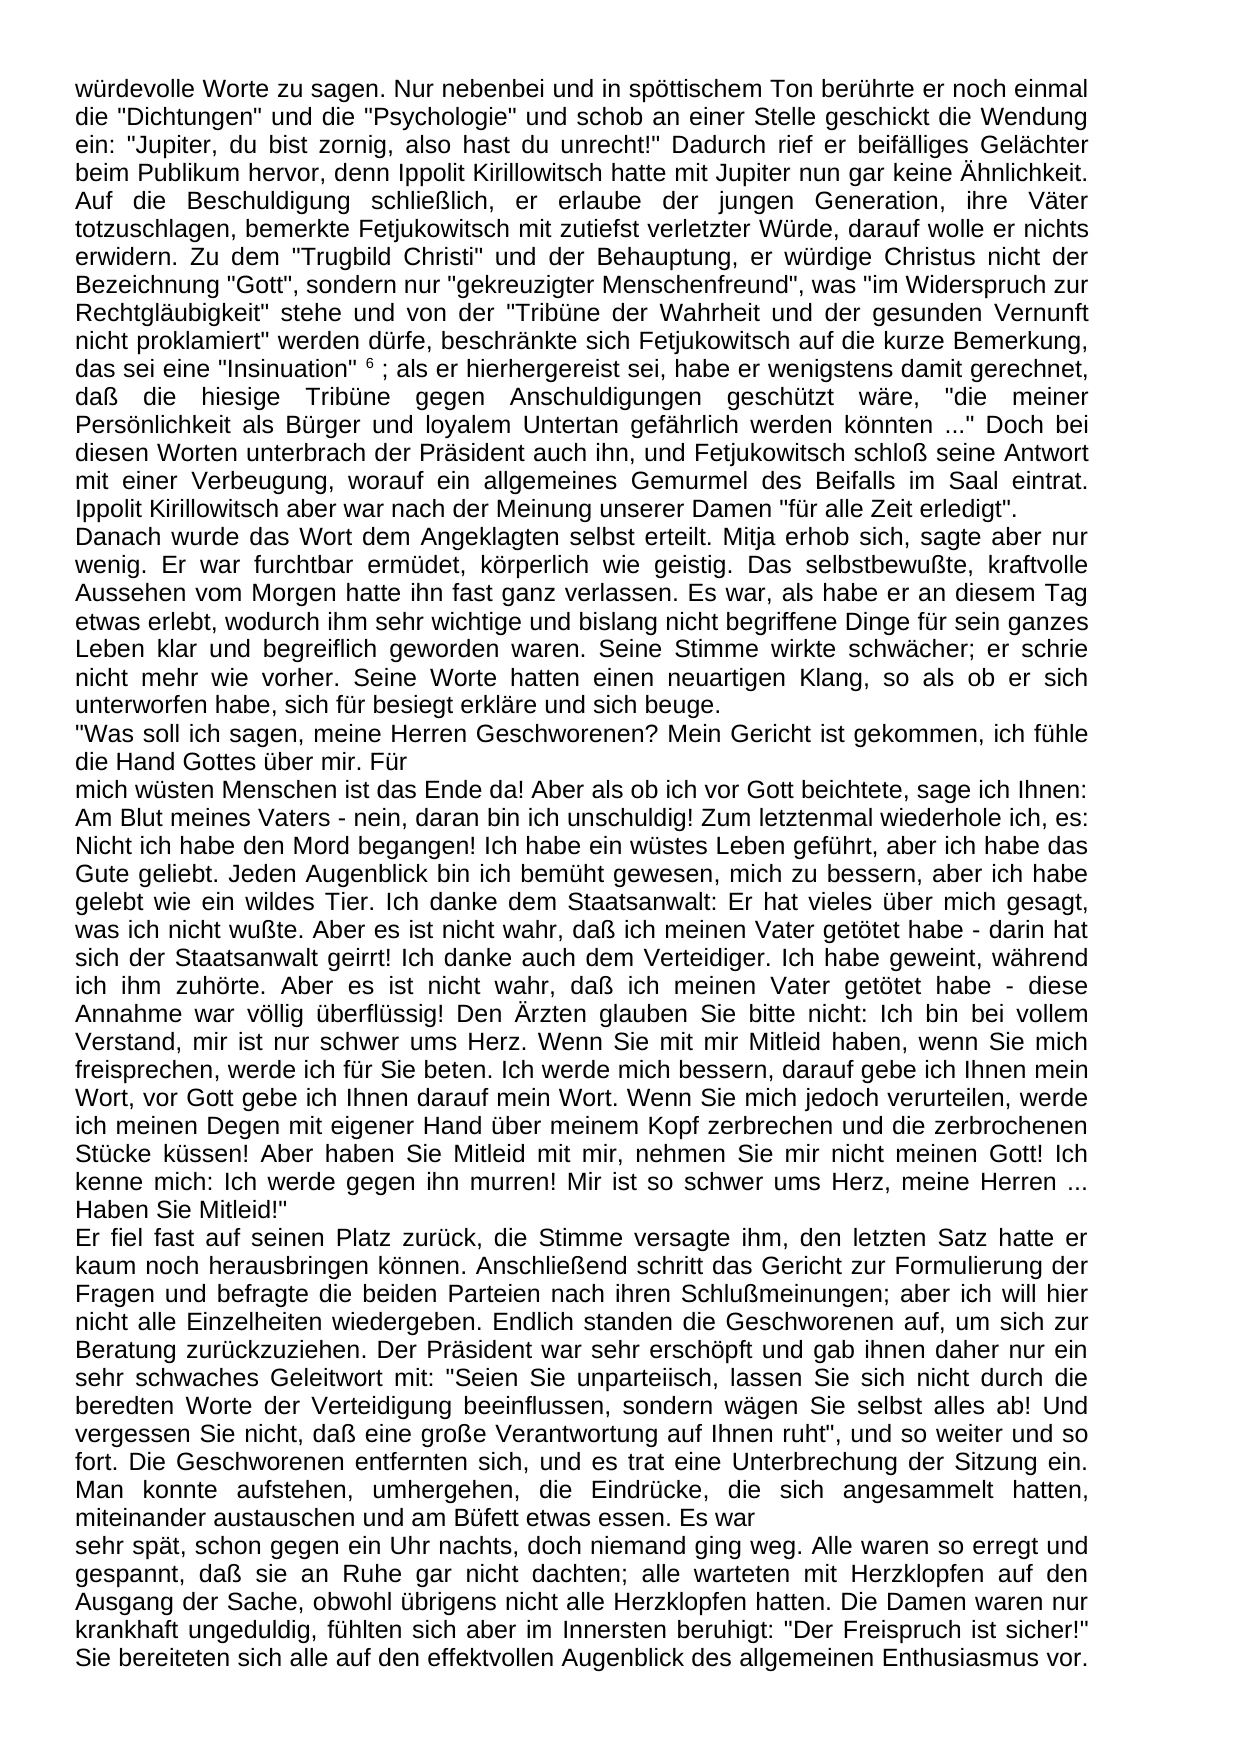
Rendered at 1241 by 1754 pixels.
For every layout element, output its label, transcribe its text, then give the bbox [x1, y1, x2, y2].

text "Was soll ich sagen, meine Herren Geschworenen? Mein Gericht ist gekommen, ich fühle die Hand Gottes über mir. Für [75, 719, 1091, 776]
text würdevolle Worte zu sagen. Nur nebenbei und in spöttischem Ton berührte er noch einmal die "Dichtungen" und die "Psychologie" und schob an einer Stelle geschickt die Wendung ein: "Jupiter, du bist zornig, also hast du unrecht!" Dadurch rief er beifälliges Gelächter beim Publikum hervor, denn Ippolit Kirillowitsch hatte mit Jupiter nun gar keine Ähnlichkeit. Auf die Beschuldigung schließlich, er erlaube der jungen Generation, ihre Väter totzuschlagen, bemerkte Fetjukowitsch mit zutiefst verletzter Würde, darauf wolle er nichts erwidern. Zu dem "Trugbild Christi" und der Behauptung, er würdige Christus nicht der Bezeichnung "Gott", sondern nur "gekreuzigter Menschenfreund", was "im Widerspruch zur Rechtgläubigkeit" stehe und von der "Tribüne der Wahrheit und der gesunden Vernunft nicht proklamiert" werden dürfe, beschränkte sich Fetjukowitsch auf die kurze Bemerkung, das sei eine "Insinuation" ; als er hierhergereist sei, habe er wenigstens damit gerechnet, daß die hiesige Tribüne gegen Anschuldigungen geschützt wäre, "die meiner Persönlichkeit als Bürger und loyalem Untertan gefährlich werden könnten ..." Doch bei diesen Worten unterbrach der Präsident auch ihn, und Fetjukowitsch schloß seine Antwort mit einer Verbeugung, worauf ein allgemeines Gemurmel des Beifalls im Saal eintrat. Ippolit Kirillowitsch aber war nach der Meinung unserer Damen "für alle Zeit erledigt". [75, 75, 1091, 523]
text mich wüsten Menschen ist das Ende da! Aber als ob ich vor Gott beichtete, sage ich Ihnen: Am Blut meines Vaters - nein, daran bin ich unschuldig! Zum letztenmal wiederhole ich, es: Nicht ich habe den Mord begangen! Ich habe ein wüstes Leben geführt, aber ich habe das Gute geliebt. Jeden Augenblick bin ich bemüht gewesen, mich zu bessern, aber ich habe gelebt wie ein wildes Tier. Ich danke dem Staatsanwalt: Er hat vieles über mich gesagt, was ich nicht wußte. Aber es ist nicht wahr, daß ich meinen Vater getötet habe - darin hat sich der Staatsanwalt geirrt! Ich danke auch dem Verteidiger. Ich habe geweint, während ich ihm zuhörte. Aber es ist nicht wahr, daß ich meinen Vater getötet habe - diese Annahme war völlig überflüssig! Den Ärzten glauben Sie bitte nicht: Ich bin bei vollem Verstand, mir ist nur schwer ums Herz. Wenn Sie mit mir Mitleid haben, wenn Sie mich freisprechen, werde ich für Sie beten. Ich werde mich bessern, darauf gebe ich Ihnen mein Wort, vor Gott gebe ich Ihnen darauf mein Wort. Wenn Sie mich jedoch verurteilen, werde ich meinen Degen mit eigener Hand über meinem Kopf zerbrechen und die zerbrochenen Stücke küssen! Aber haben Sie Mitleid mit mir, nehmen Sie mir nicht meinen Gott! Ich kenne mich: Ich werde gegen ihn murren! Mir ist so schwer ums Herz, meine Herren ... Haben Sie Mitleid!" [75, 776, 1091, 1224]
text Danach wurde das Wort dem Angeklagten selbst erteilt. Mitja erhob sich, sagte aber nur wenig. Er war furchtbar ermüdet, körperlich wie geistig. Das selbstbewußte, kraftvolle Aussehen vom Morgen hatte ihn fast ganz verlassen. Es war, als habe er an diesem Tag etwas erlebt, wodurch ihm sehr wichtige und bislang nicht begriffene Dinge für sein ganzes Leben klar und begreiflich geworden waren. Seine Stimme wirkte schwächer; er schrie nicht mehr wie vorher. Seine Worte hatten einen neuartigen Klang, so als ob er sich unterworfen habe, sich für besiegt erkläre und sich beuge. [75, 523, 1091, 719]
text Er fiel fast auf seinen Platz zurück, die Stimme versagte ihm, den letzten Satz hatte er kaum noch herausbringen können. Anschließend schritt das Gericht zur Formulierung der Fragen und befragte die beiden Parteien nach ihren Schlußmeinungen; aber ich will hier nicht alle Einzelheiten wiedergeben. Endlich standen die Geschworenen auf, um sich zur Beratung zurückzuziehen. Der Präsident war sehr erschöpft und gab ihnen daher nur ein sehr schwaches Geleitwort mit: "Seien Sie unparteiisch, lassen Sie sich nicht durch die beredten Worte der Verteidigung beeinflussen, sondern wägen Sie selbst alles ab! Und vergessen Sie nicht, daß eine große Verantwortung auf Ihnen ruht", und so weiter und so fort. Die Geschworenen entfernten sich, und es trat eine Unterbrechung der Sitzung ein. Man konnte aufstehen, umhergehen, die Eindrücke, die sich angesammelt hatten, miteinander austauschen und am Büfett etwas essen. Es war [75, 1224, 1091, 1532]
text sehr spät, schon gegen ein Uhr nachts, doch niemand ging weg. Alle waren so erregt und gespannt, daß sie an Ruhe gar nicht dachten; alle warteten mit Herzklopfen auf den Ausgang der Sache, obwohl übrigens nicht alle Herzklopfen hatten. Die Damen waren nur krankhaft ungeduldig, fühlten sich aber im Innersten beruhigt: "Der Freispruch ist sicher!" Sie bereiteten sich alle auf den effektvollen Augenblick des allgemeinen Enthusiasmus vor. [75, 1532, 1091, 1672]
